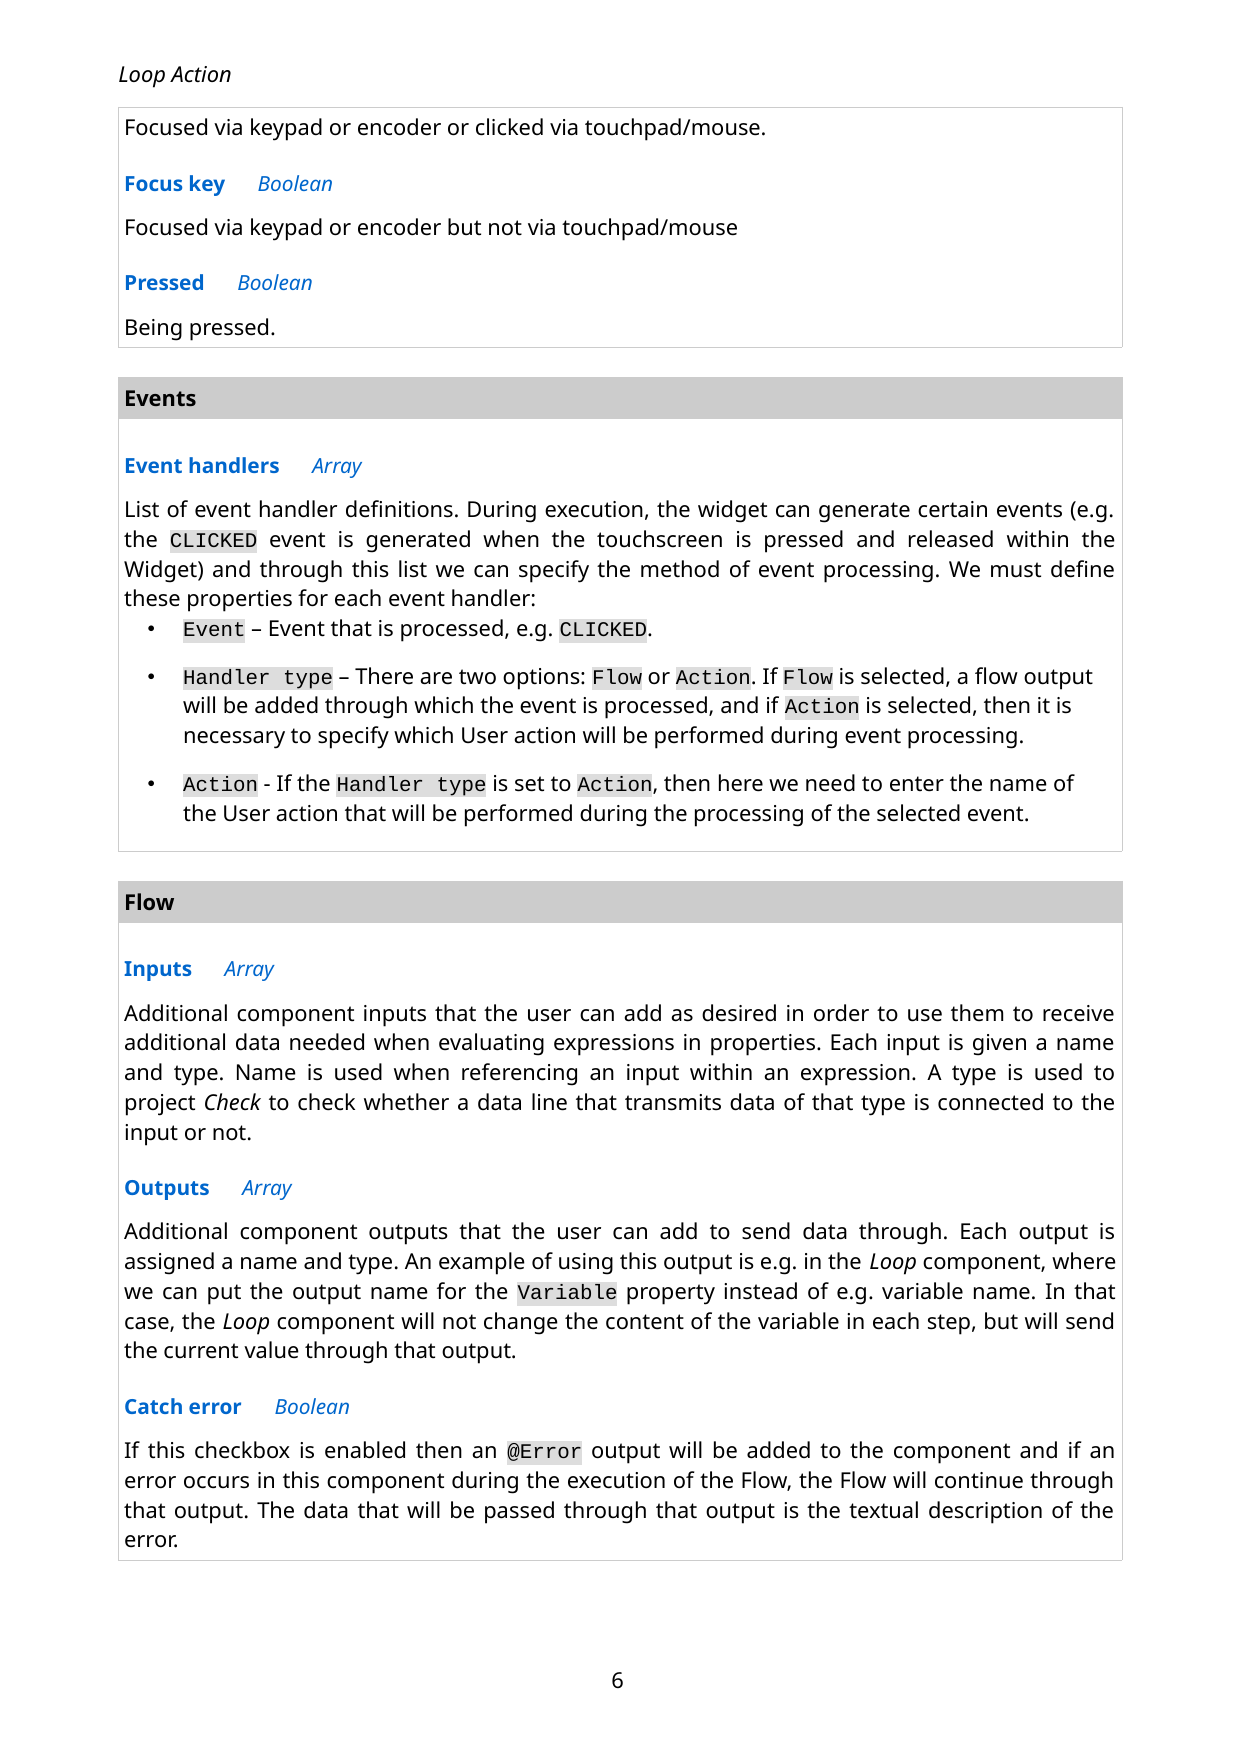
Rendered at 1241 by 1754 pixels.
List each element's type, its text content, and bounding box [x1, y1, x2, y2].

table_cell Focused via keypad or encoder or clicked via touchpad/mouse. Focus key Boolean Focused via keypad or encoder but not via touchpad/mouse Pressed Boolean Being pressed. [119, 108, 1122, 347]
table_cell Inputs Array Additional component inputs that the user can add as desired in order to use them to receive additional data needed when evaluating expressions in properties. Each input is given a name and type. Name is used when referencing an input within an expression. A type is used to project Check to check whether a data line that transmits data of that type is connected to the input or not. Outputs Array Additional component outputs that the user can add to send data through. Each output is assigned a name and type. An example of using this output is e.g. in the Loop component, where we can put the output name for the Variable property instead of e.g. variable name. In that case, the Loop component will not change the content of the variable in each step, but will send the current value through that output. Catch error Boolean If this checkbox is enabled then an @Error output will be added to the component and if an error occurs in this component during the execution of the Flow, the Flow will continue through that output. The data that will be passed through that output is the textual description of the error. [119, 923, 1122, 1560]
table_header Events [119, 378, 1122, 418]
table_header Flow [119, 882, 1122, 922]
table_cell Event handlers Array List of event handler definitions. During execution, the widget can generate certain events (e.g. the CLICKED event is generated when the touchscreen is pressed and released within the Widget) and through this list we can specify the method of event processing. We must define these properties for each event handler: Event – Event that is processed, e.g. CLICKED. Handler type – There are two options: Flow or Action. If Flow is selected, a flow output will be added through which the event is processed, and if Action is selected, then it is necessary to specify which User action will be performed during event processing. Action - If the Handler type is set to Action, then here we need to enter the name of the User action that will be performed during the processing of the selected event. [119, 419, 1122, 851]
